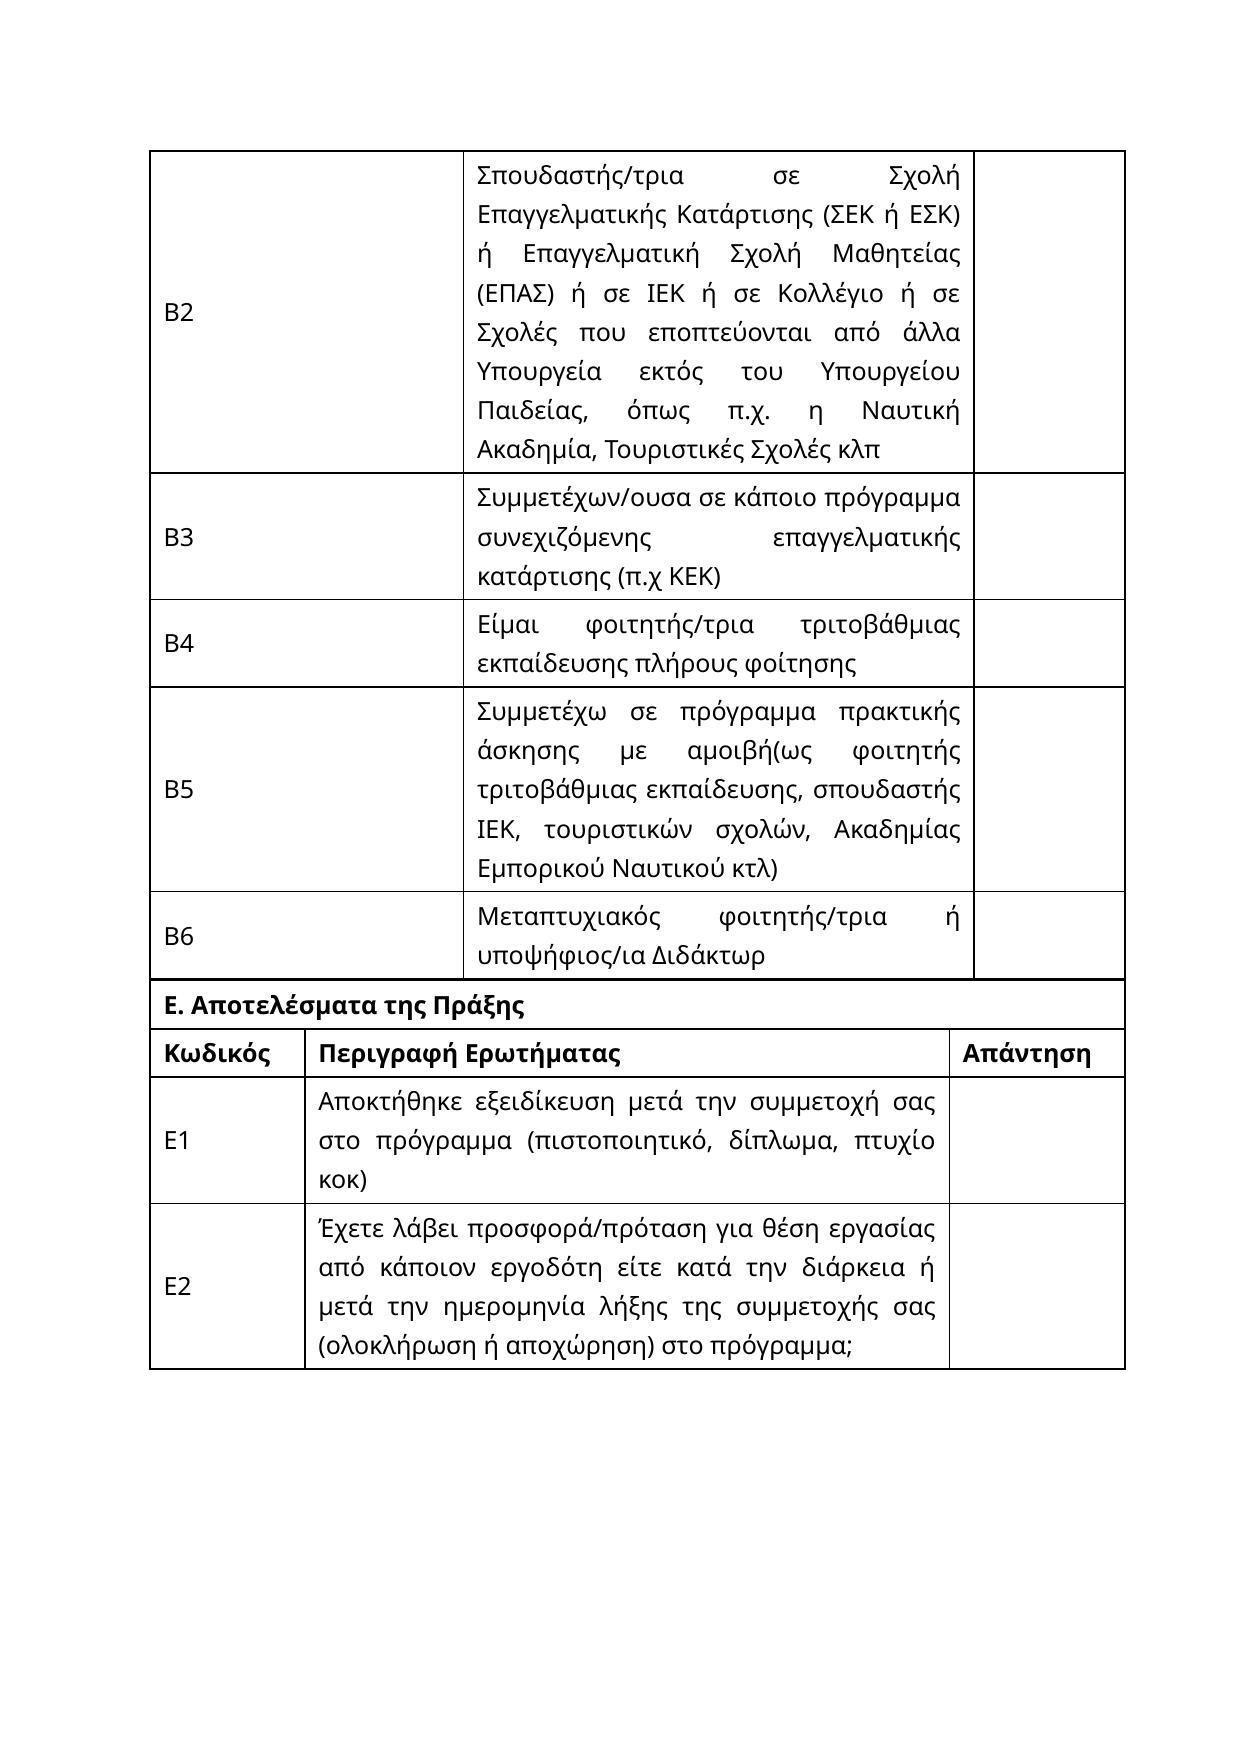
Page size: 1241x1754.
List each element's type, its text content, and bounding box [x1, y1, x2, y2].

table_cell [975, 474, 1124, 599]
table_header Ε. Αποτελέσματα της Πράξης [151, 981, 1124, 1028]
table_cell Σπουδαστής/τρια σε Σχολή Επαγγελματικής Κατάρτισης (ΣΕΚ ή ΕΣΚ) ή Επαγγελματική Σχολή Μαθητείας (ΕΠΑΣ) ή σε ΙΕΚ ή σε Κολλέγιο ή σε Σχολές που εποπτεύονται από άλλα Υπουργεία εκτός του Υπουργείου Παιδείας, όπως π.χ. η Ναυτική Ακαδημία, Τουριστικές Σχολές κλπ [464, 152, 973, 472]
table_cell [975, 152, 1124, 472]
table_cell Β3 [151, 474, 463, 599]
table_cell Κωδικός [151, 1030, 304, 1076]
table_cell Έχετε λάβει προσφορά/πρόταση για θέση εργασίας από κάποιον εργοδότη είτε κατά την διάρκεια ή μετά την ημερομηνία λήξης της συμμετοχής σας (ολοκλήρωση ή αποχώρηση) στο πρόγραμμα; [306, 1204, 949, 1368]
table_cell Είμαι φοιτητής/τρια τριτοβάθμιας εκπαίδευσης πλήρους φοίτησης [464, 600, 973, 686]
table_cell Αποκτήθηκε εξειδίκευση μετά την συμμετοχή σας στο πρόγραμμα (πιστοποιητικό, δίπλωμα, πτυχίο κοκ) [306, 1078, 949, 1202]
table_cell Περιγραφή Ερωτήματας [306, 1030, 949, 1076]
table_cell Β5 [151, 688, 463, 891]
table_cell [950, 1078, 1124, 1202]
table_cell Απάντηση [950, 1030, 1124, 1076]
table_cell [950, 1204, 1124, 1368]
table_cell Β6 [151, 892, 463, 978]
table_cell [975, 688, 1124, 891]
table_cell Μεταπτυχιακός φοιτητής/τρια ή υποψήφιος/ια Διδάκτωρ [464, 892, 973, 978]
table_cell [975, 892, 1124, 978]
table_cell Ε2 [151, 1204, 304, 1368]
table_cell Συμμετέχων/ουσα σε κάποιο πρόγραμμα συνεχιζόμενης επαγγελματικής κατάρτισης (π.χ ΚΕΚ) [464, 474, 973, 599]
table_cell Β2 [151, 152, 463, 472]
table_cell Ε1 [151, 1078, 304, 1202]
table_cell Β4 [151, 600, 463, 686]
table_cell [975, 600, 1124, 686]
table_cell Συμμετέχω σε πρόγραμμα πρακτικής άσκησης με αμοιβή(ως φοιτητής τριτοβάθμιας εκπαίδευσης, σπουδαστής ΙΕΚ, τουριστικών σχολών, Ακαδημίας Εμπορικού Ναυτικού κτλ) [464, 688, 973, 891]
